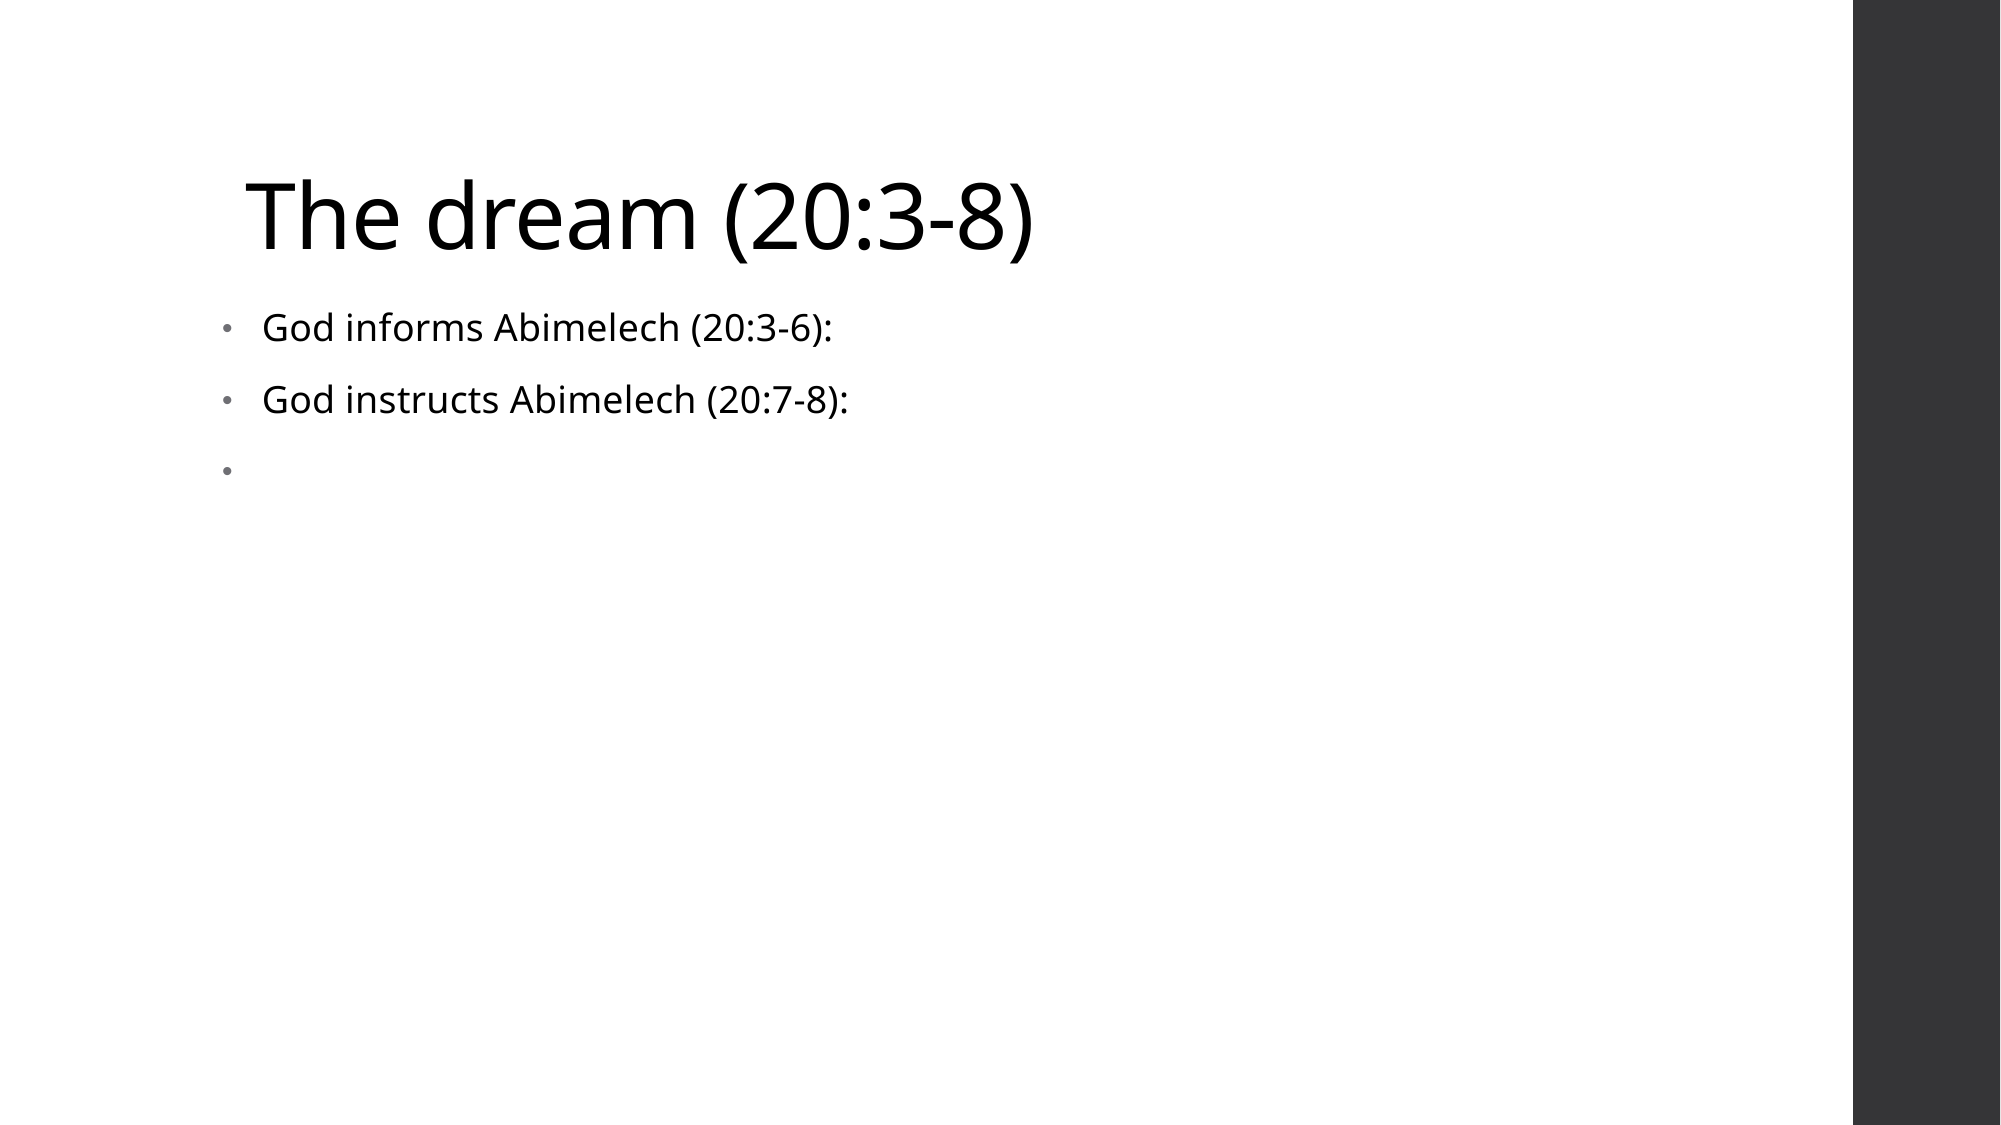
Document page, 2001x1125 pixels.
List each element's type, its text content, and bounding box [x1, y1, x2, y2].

title The dream (20:3-8) [206, 60, 1797, 278]
list God informs Abimelech (20:3-6): God instructs Abimelech (20:7-8): [206, 299, 1617, 1014]
